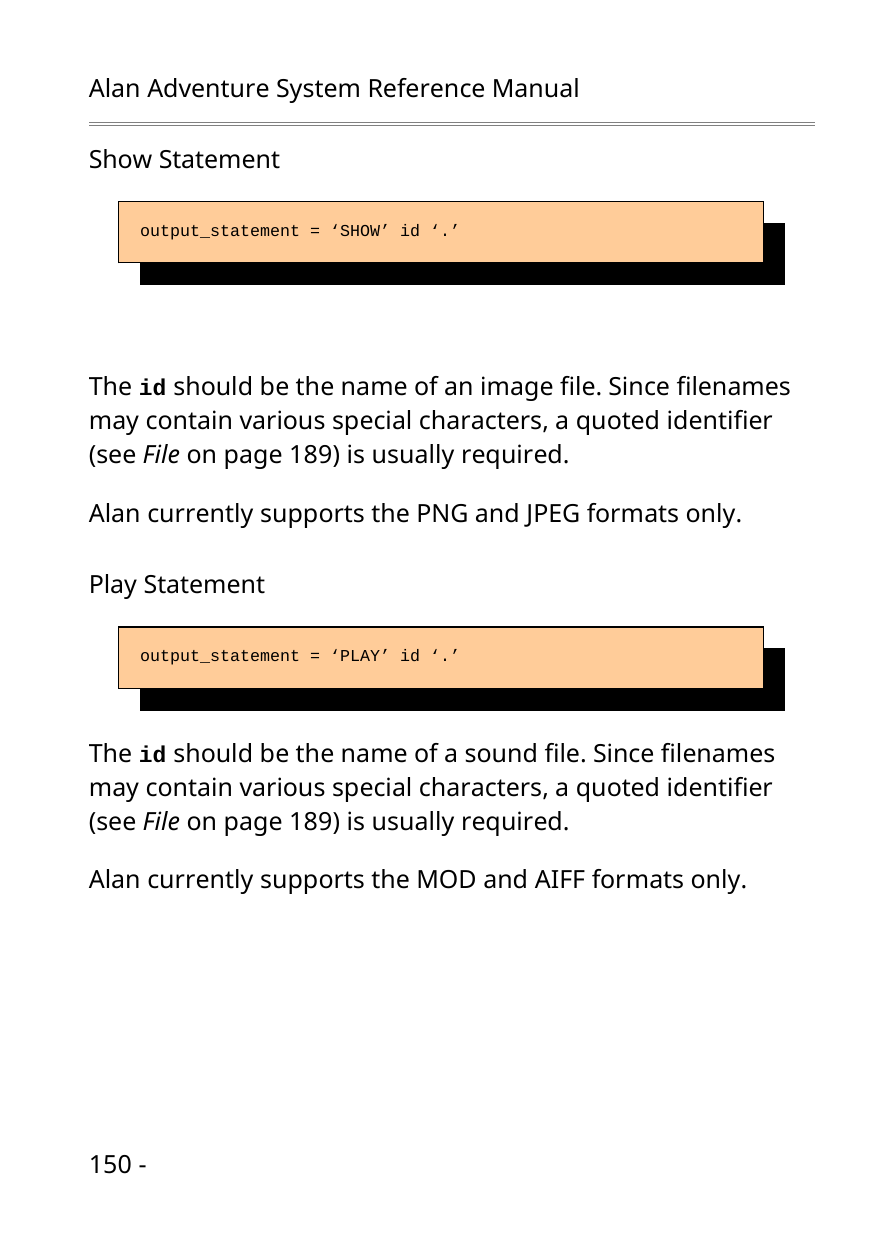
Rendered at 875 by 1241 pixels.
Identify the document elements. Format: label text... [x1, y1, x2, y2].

subtitle Play Statement [88, 567, 815, 601]
subtitle Show Statement [88, 142, 815, 176]
text output_statement = ‘PLAY’ id ‘.’ [119, 628, 763, 688]
text The id should be the name of an image file. Since filenames may contain various special characters, a quoted identifier (see File on page 150) is usually required. [88, 369, 815, 471]
text output_statement = ‘SHOW’ id ‘.’ [119, 202, 763, 262]
text Alan currently supports the PNG and JPEG formats only. [88, 496, 815, 530]
text Alan currently supports the MOD and AIFF formats only. [88, 862, 815, 896]
text The id should be the name of a sound file. Since filenames may contain various special characters, a quoted identifier (see File on page 150) is usually required. [88, 736, 815, 837]
